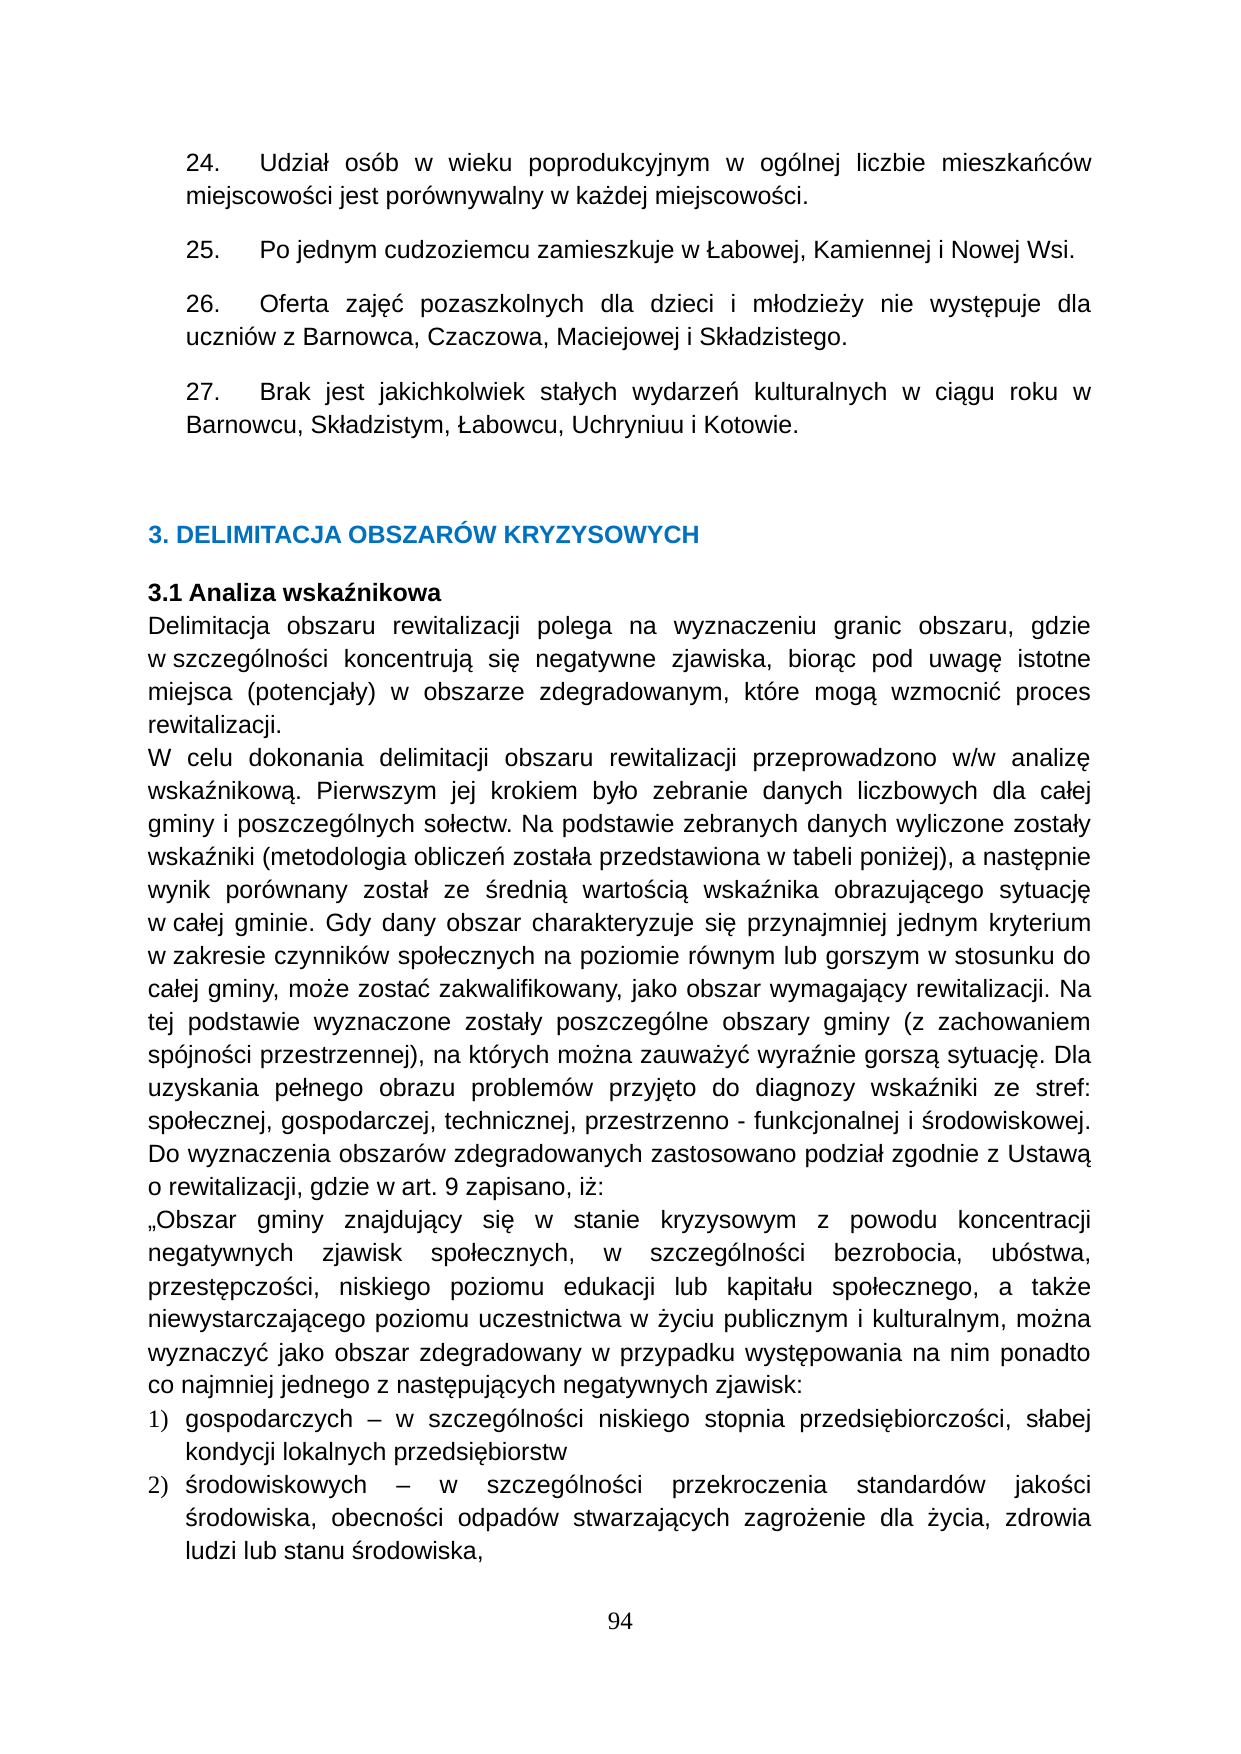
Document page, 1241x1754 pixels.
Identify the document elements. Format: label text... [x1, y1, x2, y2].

list środowiskowych – w szczególności przekroczenia standardów jakości środowiska, obecności odpadów stwarzających zagrożenie dla życia, zdrowia ludzi lub stanu środowiska, [148, 1470, 1092, 1564]
text Delimitacja obszaru rewitalizacji polega na wyznaczeniu granic obszaru, gdzie w szczególności koncentrują się negatywne zjawiska, biorąc pod uwagę istotne miejsca (potencjały) w obszarze zdegradowanym, które mogą wzmocnić proces rewitalizacji. [148, 611, 1092, 739]
list gospodarczych – w szczególności niskiego stopnia przedsiębiorczości, słabej kondycji lokalnych przedsiębiorstw [148, 1403, 1092, 1465]
list Po jednym cudzoziemcu zamieszkuje w Łabowej, Kamiennej i Nowej Wsi. [186, 235, 1092, 264]
text W celu dokonania delimitacji obszaru rewitalizacji przeprowadzono w/w analizę wskaźnikową. Pierwszym jej krokiem było zebranie danych liczbowych dla całej gminy i poszczególnych sołectw. Na podstawie zebranych danych wyliczone zostały wskaźniki (metodologia obliczeń została przedstawiona w tabeli poniżej), a następnie wynik porównany został ze średnią wartością wskaźnika obrazującego sytuację w całej gminie. Gdy dany obszar charakteryzuje się przynajmniej jednym kryterium w zakresie czynników społecznych na poziomie równym lub gorszym w stosunku do całej gminy, może zostać zakwalifikowany, jako obszar wymagający rewitalizacji. Na tej podstawie wyznaczone zostały poszczególne obszary gminy (z zachowaniem spójności przestrzennej), na których można zauważyć wyraźnie gorszą sytuację. Dla uzyskania pełnego obrazu problemów przyjęto do diagnozy wskaźniki ze stref: społecznej, gospodarczej, technicznej, przestrzenno - funkcjonalnej i środowiskowej. Do wyznaczenia obszarów zdegradowanych zastosowano podział zgodnie z Ustawą o rewitalizacji, gdzie w art. 9 zapisano, iż: [148, 743, 1092, 1201]
list Brak jest jakichkolwiek stałych wydarzeń kulturalnych w ciągu roku w Barnowcu, Składzistym, Łabowcu, Uchryniuu i Kotowie. [186, 377, 1092, 438]
list Oferta zajęć pozaszkolnych dla dzieci i młodzieży nie występuje dla uczniów z Barnowca, Czaczowa, Maciejowej i Składzistego. [186, 289, 1092, 351]
text „Obszar gminy znajdujący się w stanie kryzysowym z powodu koncentracji negatywnych zjawisk społecznych, w szczególności bezrobocia, ubóstwa, przestępczości, niskiego poziomu edukacji lub kapitału społecznego, a także niewystarczającego poziomu uczestnictwa w życiu publicznym i kulturalnym, można wyznaczyć jako obszar zdegradowany w przypadku występowania na nim ponadto co najmniej jednego z następujących negatywnych zjawisk: [148, 1205, 1092, 1399]
text 3. DELIMITACJA OBSZARÓW KRYZYSOWYCH [148, 520, 1092, 549]
text 3.1 Analiza wskaźnikowa [148, 578, 1092, 607]
list Udział osób w wieku poprodukcyjnym w ogólnej liczbie mieszkańców miejscowości jest porównywalny w każdej miejscowości. [186, 148, 1092, 209]
